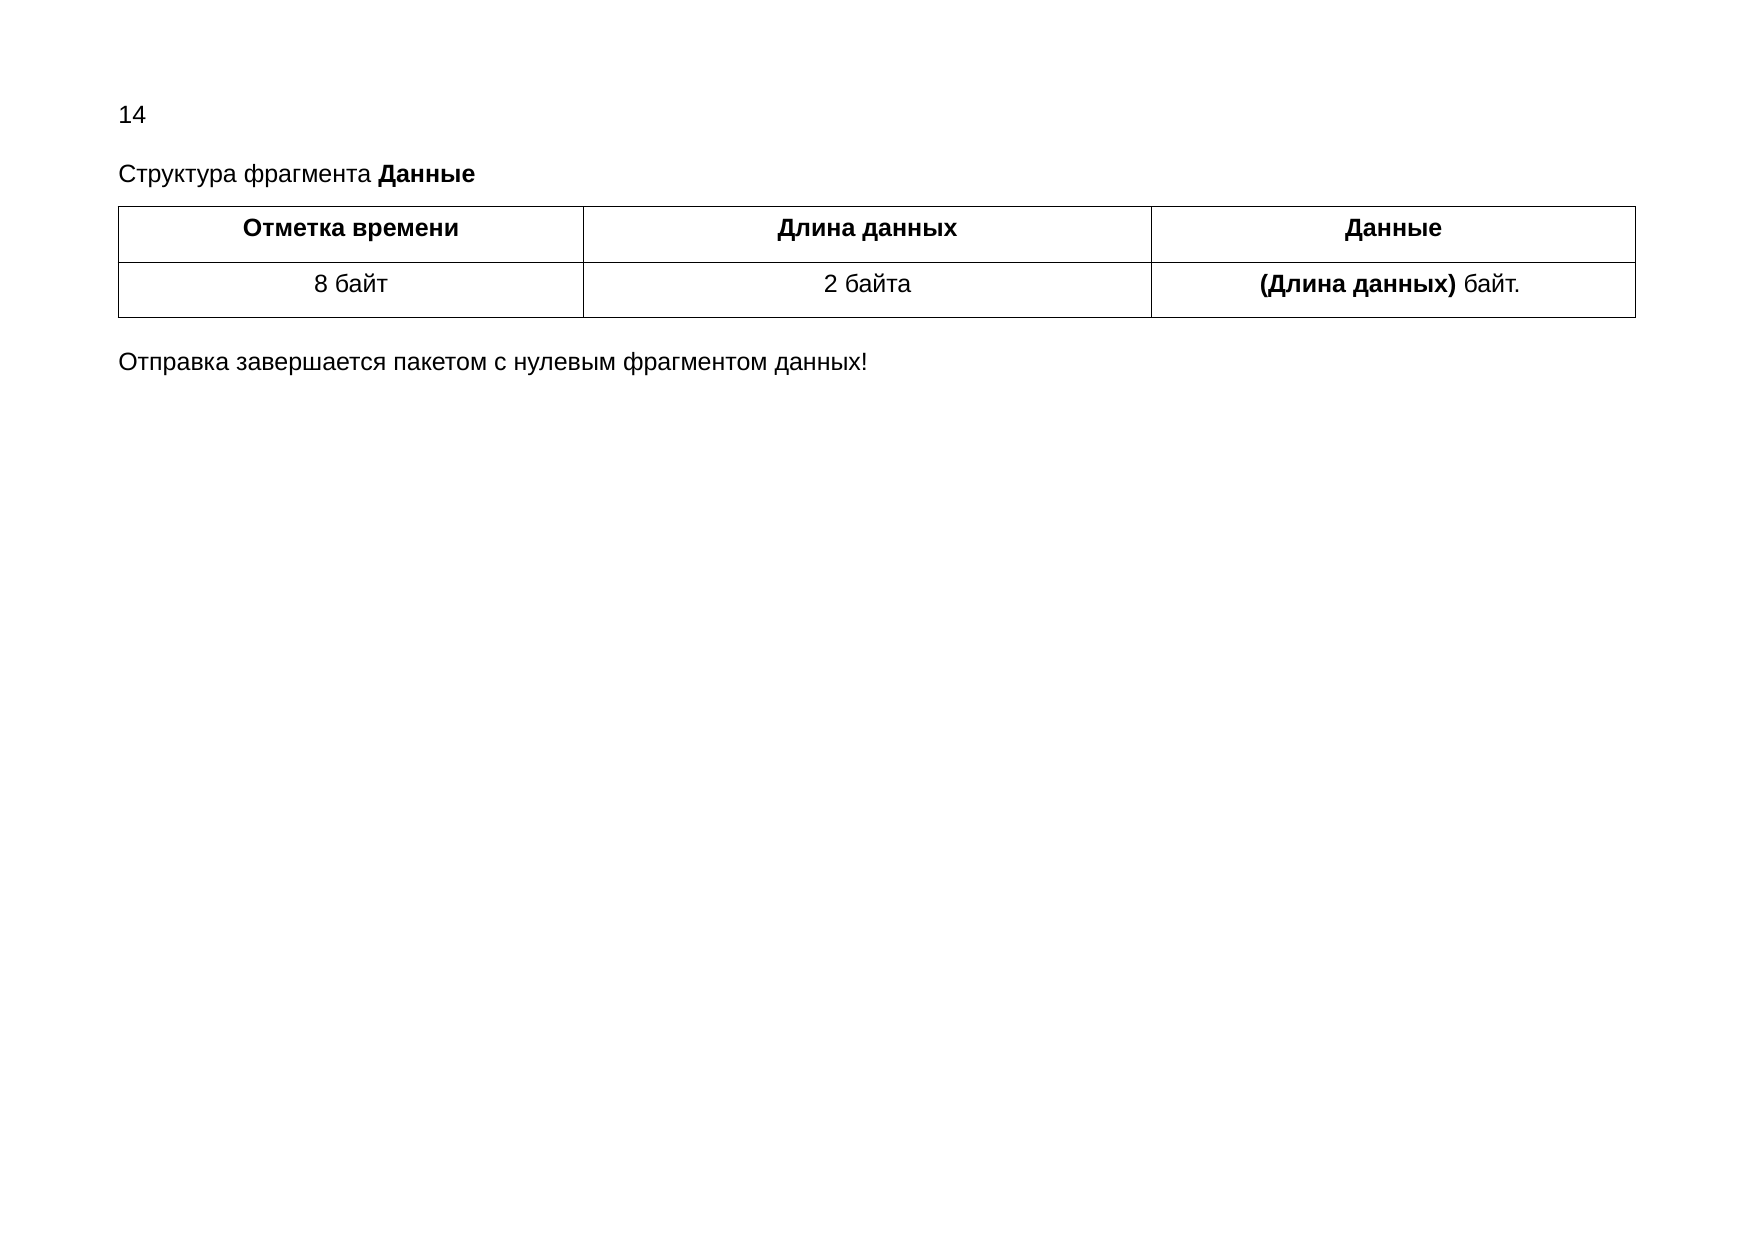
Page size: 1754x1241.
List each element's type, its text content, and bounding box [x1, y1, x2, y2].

table_cell 8 байт [119, 263, 583, 317]
text Структура фрагмента Данные [118, 159, 1636, 187]
text Отправка завершается пакетом с нулевым фрагментом данных! [118, 347, 1636, 376]
table_cell 2 байта [584, 263, 1151, 317]
table_header Отметка времени [119, 207, 583, 262]
table_header Длина данных [584, 207, 1151, 262]
table_cell (Длина данных) байт. [1152, 263, 1635, 317]
table_header Данные [1152, 207, 1635, 262]
